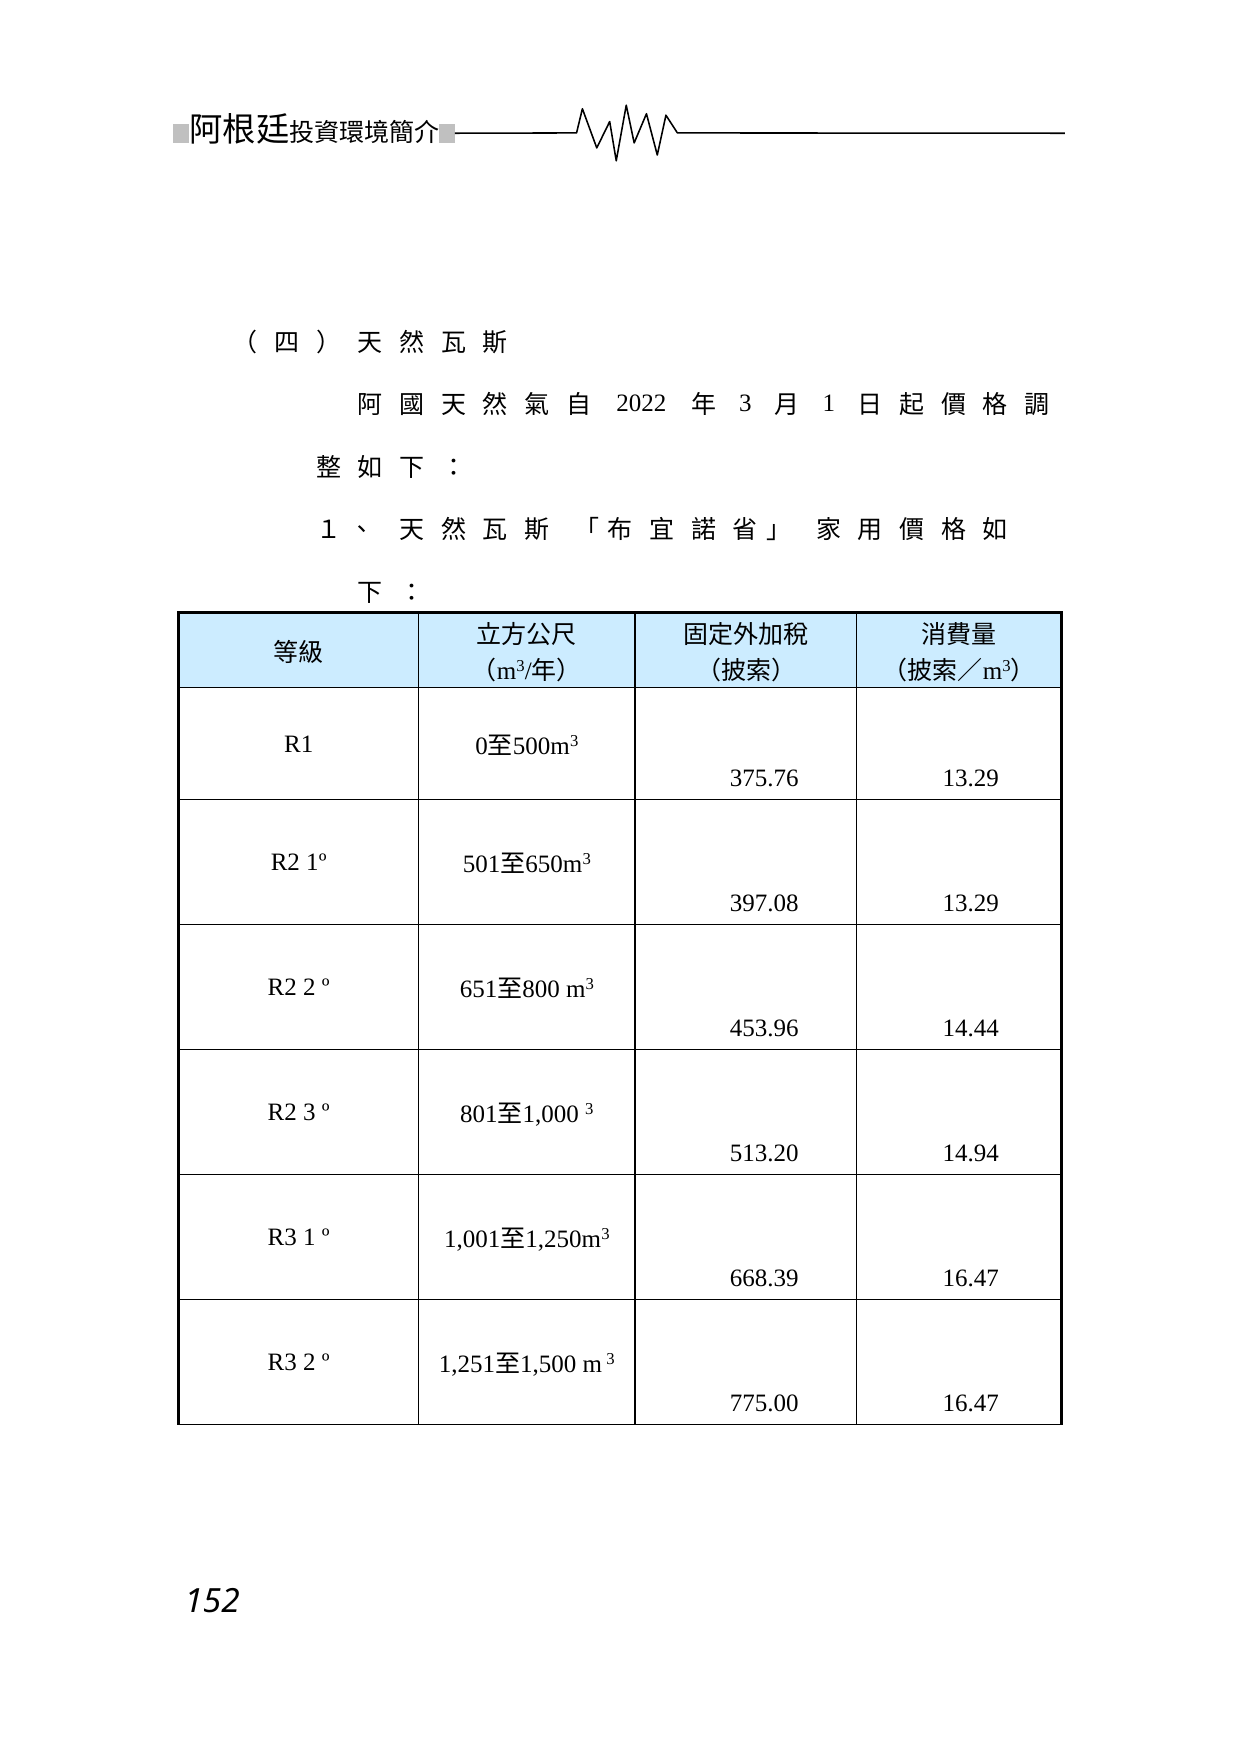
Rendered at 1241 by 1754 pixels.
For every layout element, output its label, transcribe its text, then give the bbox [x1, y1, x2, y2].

table_header 等級 [180, 614, 418, 687]
text １、天然瓦斯「布宜諾省」家用價格如下： [281, 486, 1058, 611]
table_cell 16.47 [857, 1175, 1060, 1299]
table_cell R2 2 º [180, 925, 418, 1049]
table_header 消費量 （披索／m3） [857, 614, 1060, 687]
text （四）天然瓦斯 [207, 299, 1058, 361]
table_cell 14.94 [857, 1050, 1060, 1174]
table_cell 14.44 [857, 925, 1060, 1049]
table_cell R2 3 º [180, 1050, 418, 1174]
table_cell R3 2 º [180, 1300, 418, 1424]
table_cell R2 1º [180, 800, 418, 924]
table_cell 397.08 [636, 800, 856, 924]
table_cell 453.96 [636, 925, 856, 1049]
table_cell 501至650m3 [419, 800, 634, 924]
table_header 固定外加稅 （披索） [636, 614, 856, 687]
table_cell 668.39 [636, 1175, 856, 1299]
table_cell 775.00 [636, 1300, 856, 1424]
text 阿國天然氣自2022年3月1日起價格調整如下： [281, 361, 1058, 486]
table_cell 375.76 [636, 688, 856, 799]
table_cell 1,001至1,250m3 [419, 1175, 634, 1299]
table_cell R1 [180, 688, 418, 799]
table_cell 0至500m3 [419, 688, 634, 799]
table_cell 651至800 m3 [419, 925, 634, 1049]
table_cell 13.29 [857, 800, 1060, 924]
table_cell 13.29 [857, 688, 1060, 799]
table_cell 801至1,000 3 [419, 1050, 634, 1174]
table_cell 513.20 [636, 1050, 856, 1174]
table_cell R3 1 º [180, 1175, 418, 1299]
table_cell 16.47 [857, 1300, 1060, 1424]
table_header 立方公尺 （m3/年） [419, 614, 634, 687]
table_cell 1,251至1,500 m 3 [419, 1300, 634, 1424]
